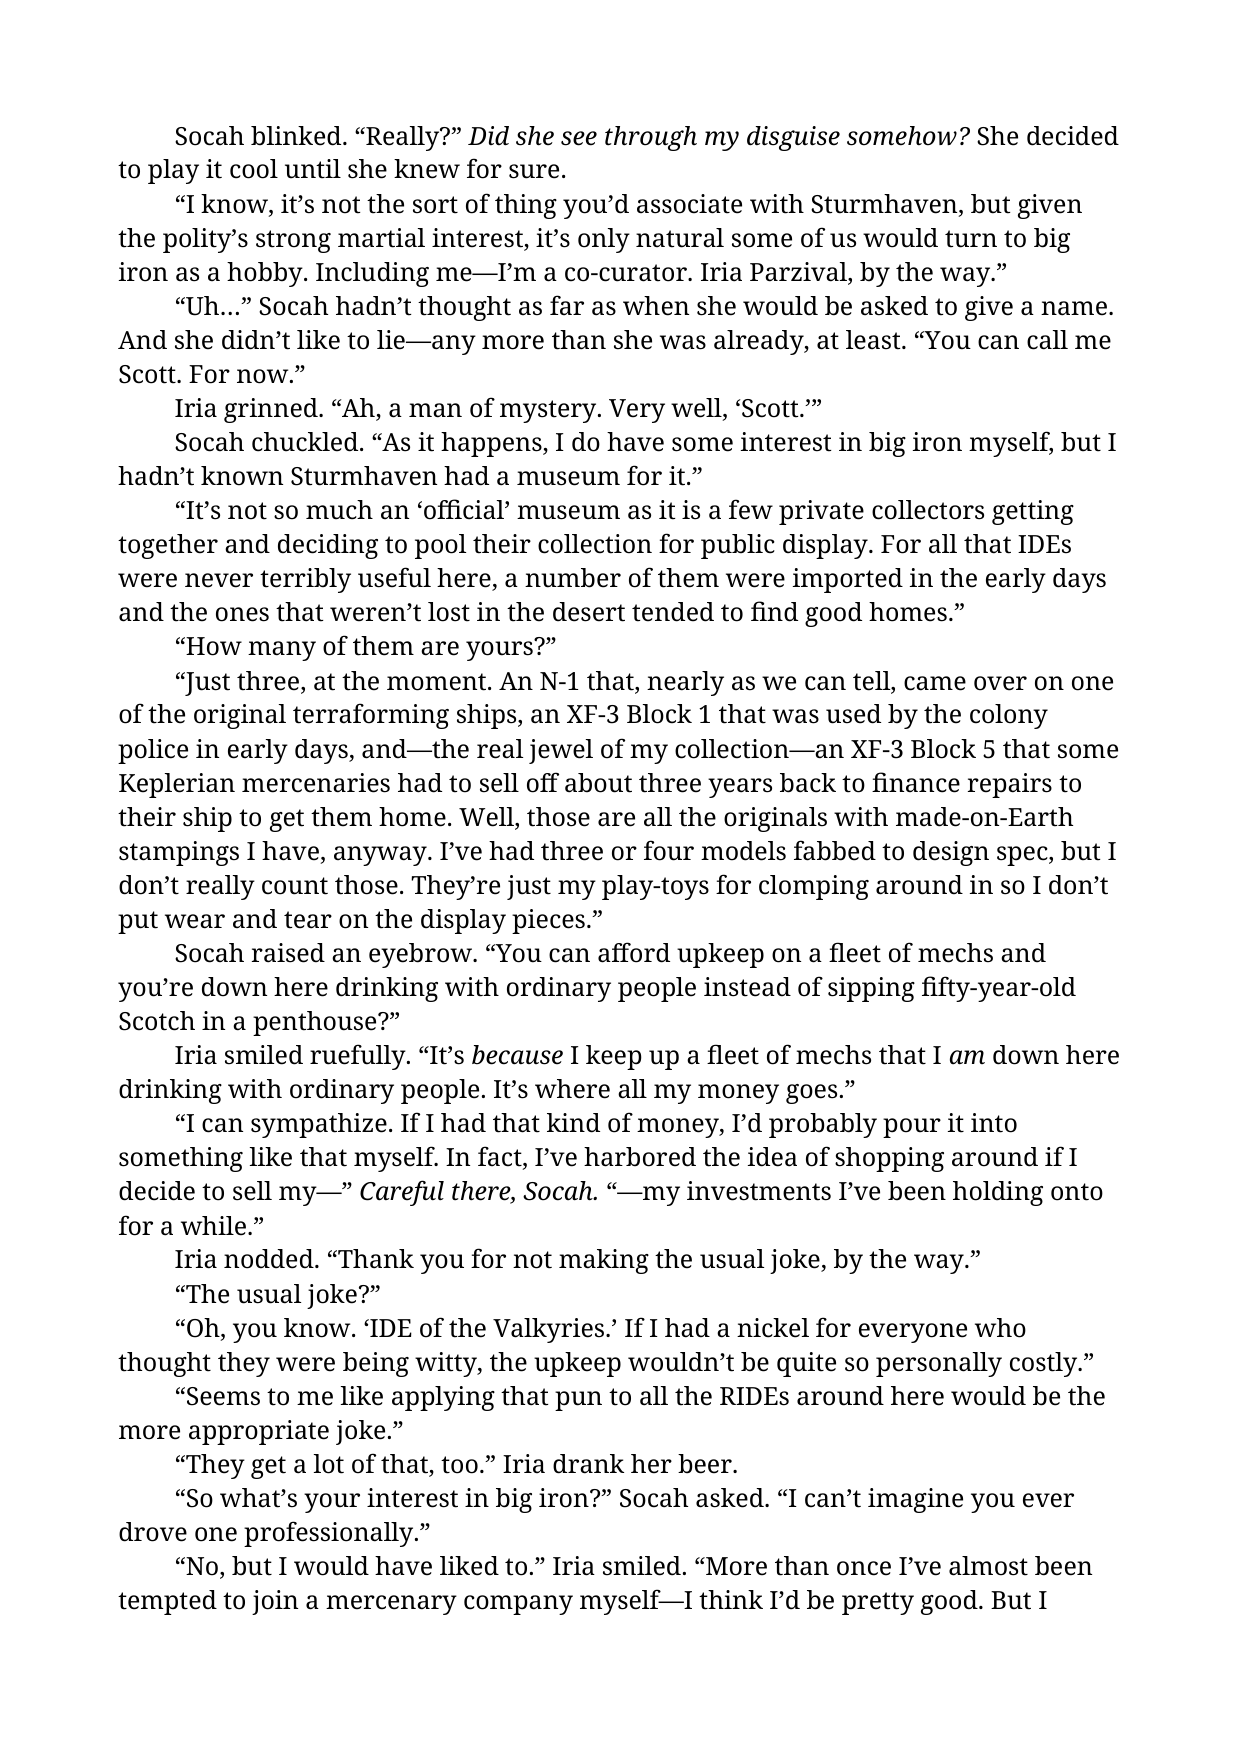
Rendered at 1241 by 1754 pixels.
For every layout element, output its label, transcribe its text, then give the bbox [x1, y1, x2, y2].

text “It’s not so much an ‘official’ museum as it is a few private collectors getting together and deciding to pool their collection for public display. For all that IDEs were never terribly useful here, a number of them were imported in the early days and the ones that weren’t lost in the desert tended to find good homes.” [118, 493, 1122, 629]
text “Seems to me like applying that pun to all the RIDEs around here would be the more appropriate joke.” [118, 1378, 1122, 1447]
text Iria smiled ruefully. “It’s because I keep up a fleet of mechs that I am down here drinking with ordinary people. It’s where all my money goes.” [118, 1038, 1122, 1106]
text “Uh…” Socah hadn’t thought as far as when she would be asked to give a name. And she didn’t like to lie—any more than she was already, at least. “You can call me Scott. For now.” [118, 288, 1122, 391]
text “I can sympathize. If I had that kind of money, I’d probably pour it into something like that myself. In fact, I’ve harbored the idea of shopping around if I decide to sell my—” Careful there, Socah. “—my investments I’ve been holding onto for a while.” [118, 1106, 1122, 1242]
text “The usual joke?” [118, 1276, 1122, 1310]
text “No, but I would have liked to.” Iria smiled. “More than once I’ve almost been tempted to join a mercenary company myself—I think I’d be pretty good. But I [118, 1549, 1122, 1617]
text “How many of them are yours?” [118, 629, 1122, 663]
text Socah blinked. “Really?” Did she see through my disguise somehow? She decided to play it cool until she knew for sure. [118, 118, 1122, 186]
text “They get a lot of that, too.” Iria drank her beer. [118, 1447, 1122, 1481]
text Socah chuckled. “As it happens, I do have some interest in big iron myself, but I hadn’t known Sturmhaven had a museum for it.” [118, 425, 1122, 493]
text “I know, it’s not the sort of thing you’d associate with Sturmhaven, but given the polity’s strong martial interest, it’s only natural some of us would turn to big iron as a hobby. Including me—I’m a co-curator. Iria Parzival, by the way.” [118, 186, 1122, 288]
text “So what’s your interest in big iron?” Socah asked. “I can’t imagine you ever drove one professionally.” [118, 1481, 1122, 1549]
text Iria nodded. “Thank you for not making the usual joke, by the way.” [118, 1242, 1122, 1276]
text Iria grinned. “Ah, a man of mystery. Very well, ‘Scott.’” [118, 391, 1122, 425]
text “Just three, at the moment. An N-1 that, nearly as we can tell, came over on one of the original terraforming ships, an XF-3 Block 1 that was used by the colony police in early days, and—the real jewel of my collection—an XF-3 Block 5 that some Keplerian mercenaries had to sell off about three years back to finance repairs to their ship to get them home. Well, those are all the originals with made-on-Earth stampings I have, anyway. I’ve had three or four models fabbed to design spec, but I don’t really count those. They’re just my play-toys for clomping around in so I don’t put wear and tear on the display pieces.” [118, 663, 1122, 936]
text Socah raised an eyebrow. “You can afford upkeep on a fleet of mechs and you’re down here drinking with ordinary people instead of sipping fifty-year-old Scotch in a penthouse?” [118, 936, 1122, 1038]
text “Oh, you know. ‘IDE of the Valkyries.’ If I had a nickel for everyone who thought they were being witty, the upkeep wouldn’t be quite so personally costly.” [118, 1310, 1122, 1378]
